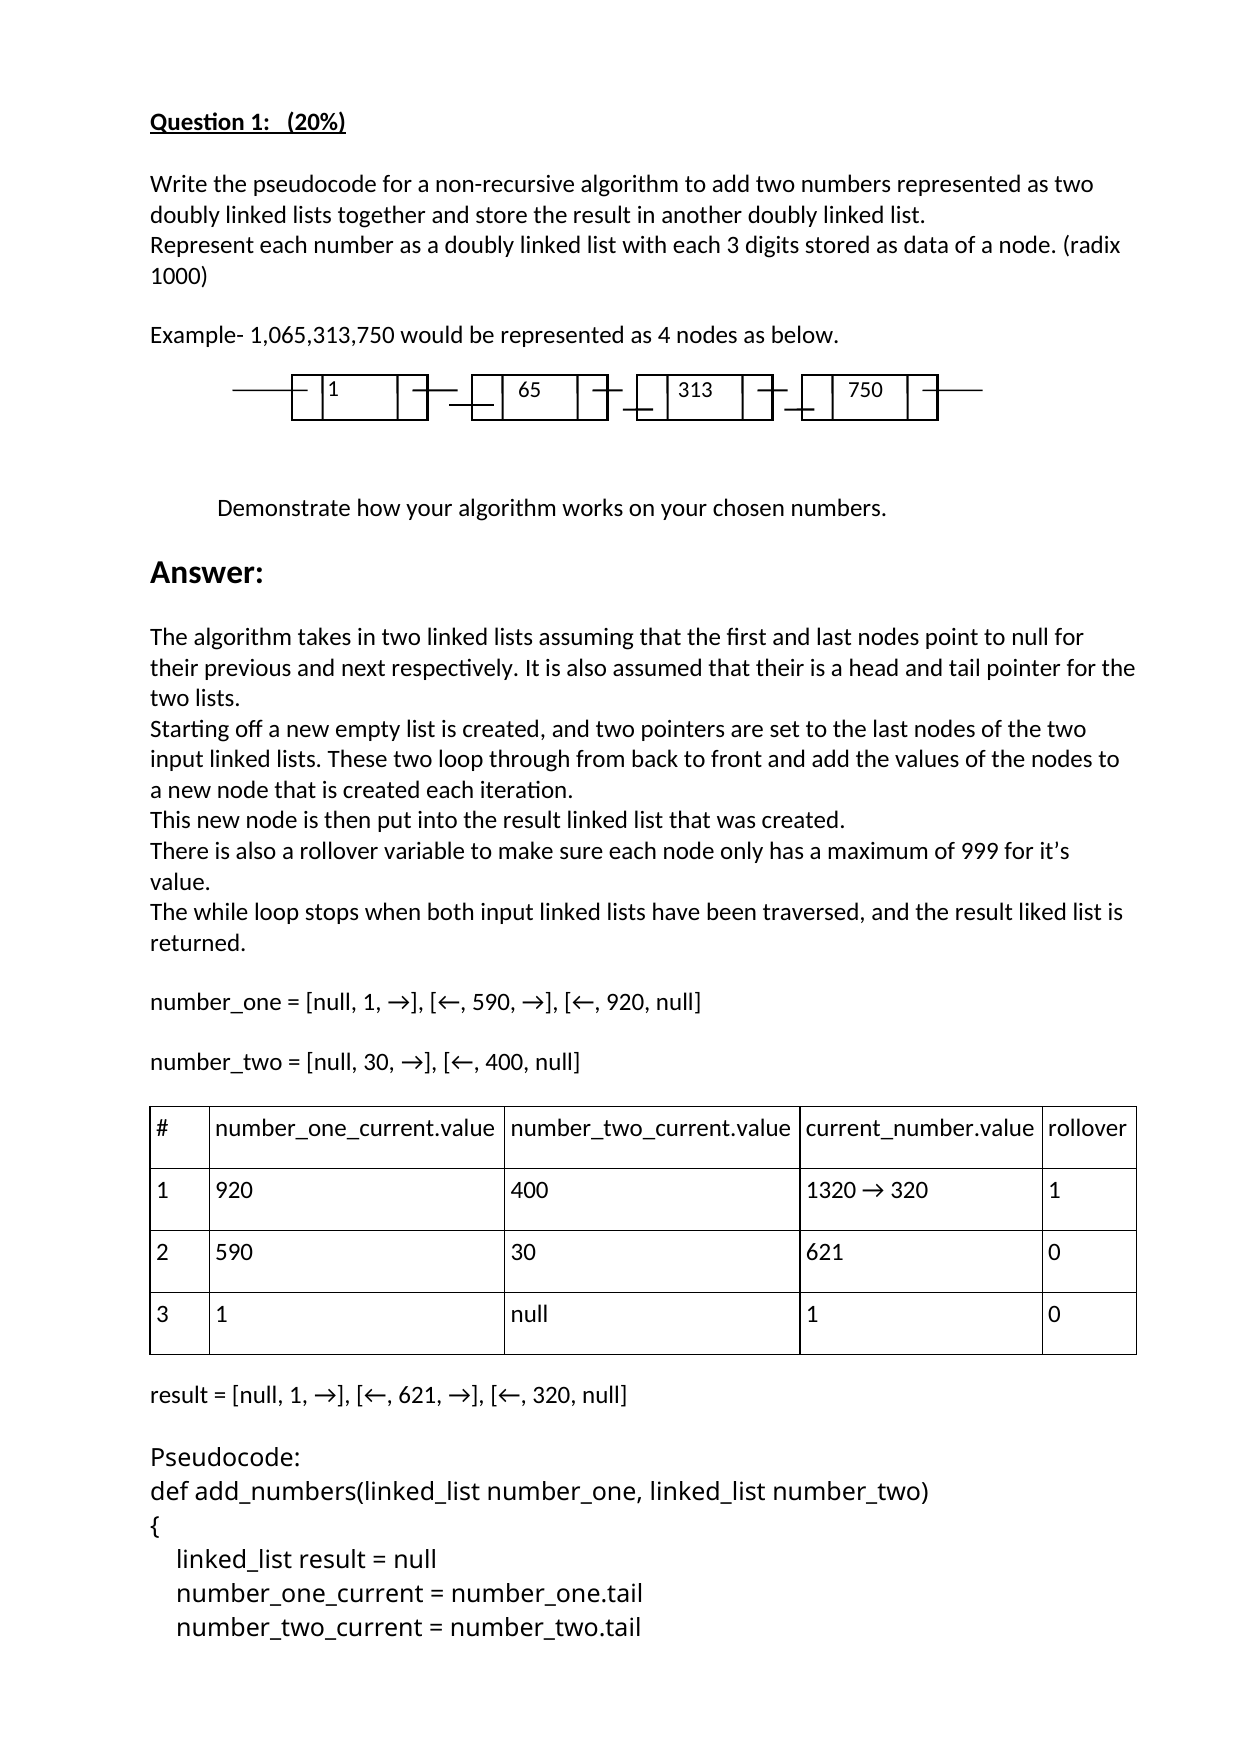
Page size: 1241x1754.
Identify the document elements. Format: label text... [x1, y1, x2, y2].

text The algorithm takes in two linked lists assuming that the first and last nodes point to null for their previous and next respectively. It is also assumed that their is a head and tail pointer for the two lists. Starting off a new empty list is created, and two pointers are set to the last nodes of the two input linked lists. These two loop through from back to front and add the values of the nodes to a new node that is created each iteration. This new node is then put into the result linked list that was created. There is also a rollover variable to make sure each node only has a maximum of 999 for it’s value. The while loop stops when both input linked lists have been traversed, and the result liked list is returned. [150, 621, 1137, 957]
table_cell 1320 → 320 [801, 1169, 1042, 1230]
text number_two = [null, 30, →], [←, 400, null] [150, 1046, 1137, 1077]
table_cell null [505, 1293, 799, 1354]
table_header # [151, 1107, 209, 1168]
table_cell 2 [151, 1231, 209, 1292]
text Write the pseudocode for a non-recursive algorithm to add two numbers represented as two doubly linked lists together and store the result in another doubly linked list. Represent each number as a doubly linked list with each 3 digits stored as data of a node. (radix 1000) [150, 168, 1137, 291]
text Example- 1,065,313,750 would be represented as 4 nodes as below. [150, 320, 1137, 350]
table_cell 621 [801, 1231, 1042, 1292]
text 313 [667, 375, 743, 403]
text 1 [322, 374, 397, 402]
text result = [null, 1, →], [←, 621, →], [←, 320, null] [150, 1380, 1137, 1410]
table_cell 1 [801, 1293, 1042, 1354]
table_header rollover [1043, 1107, 1136, 1168]
text Pseudocode: def add_numbers(linked_list number_one, linked_list number_two) { linked_list result = null number_one_current = number_one.tail number_two_current = number_two.tail [150, 1439, 1137, 1644]
table_cell 920 [210, 1169, 504, 1230]
table_cell 400 [505, 1169, 799, 1230]
table_cell 3 [151, 1293, 209, 1354]
text 65 [502, 375, 578, 403]
table_header number_two_current.value [505, 1107, 799, 1168]
table_header current_number.value [801, 1107, 1042, 1168]
text 750 [832, 375, 908, 403]
text number_one = [null, 1, →], [←, 590, →], [←, 920, null] [150, 986, 1137, 1017]
text Question 1: (20%) [150, 106, 1137, 137]
table_cell 0 [1043, 1231, 1136, 1292]
table_cell 0 [1043, 1293, 1136, 1354]
table_cell 590 [210, 1231, 504, 1292]
table_header number_one_current.value [210, 1107, 504, 1168]
text Answer: [150, 552, 1137, 592]
table_cell 30 [505, 1231, 799, 1292]
text Demonstrate how your algorithm works on your chosen numbers. [217, 492, 1137, 522]
table_cell 1 [151, 1169, 209, 1230]
table_cell 1 [210, 1293, 504, 1354]
table_cell 1 [1043, 1169, 1136, 1230]
